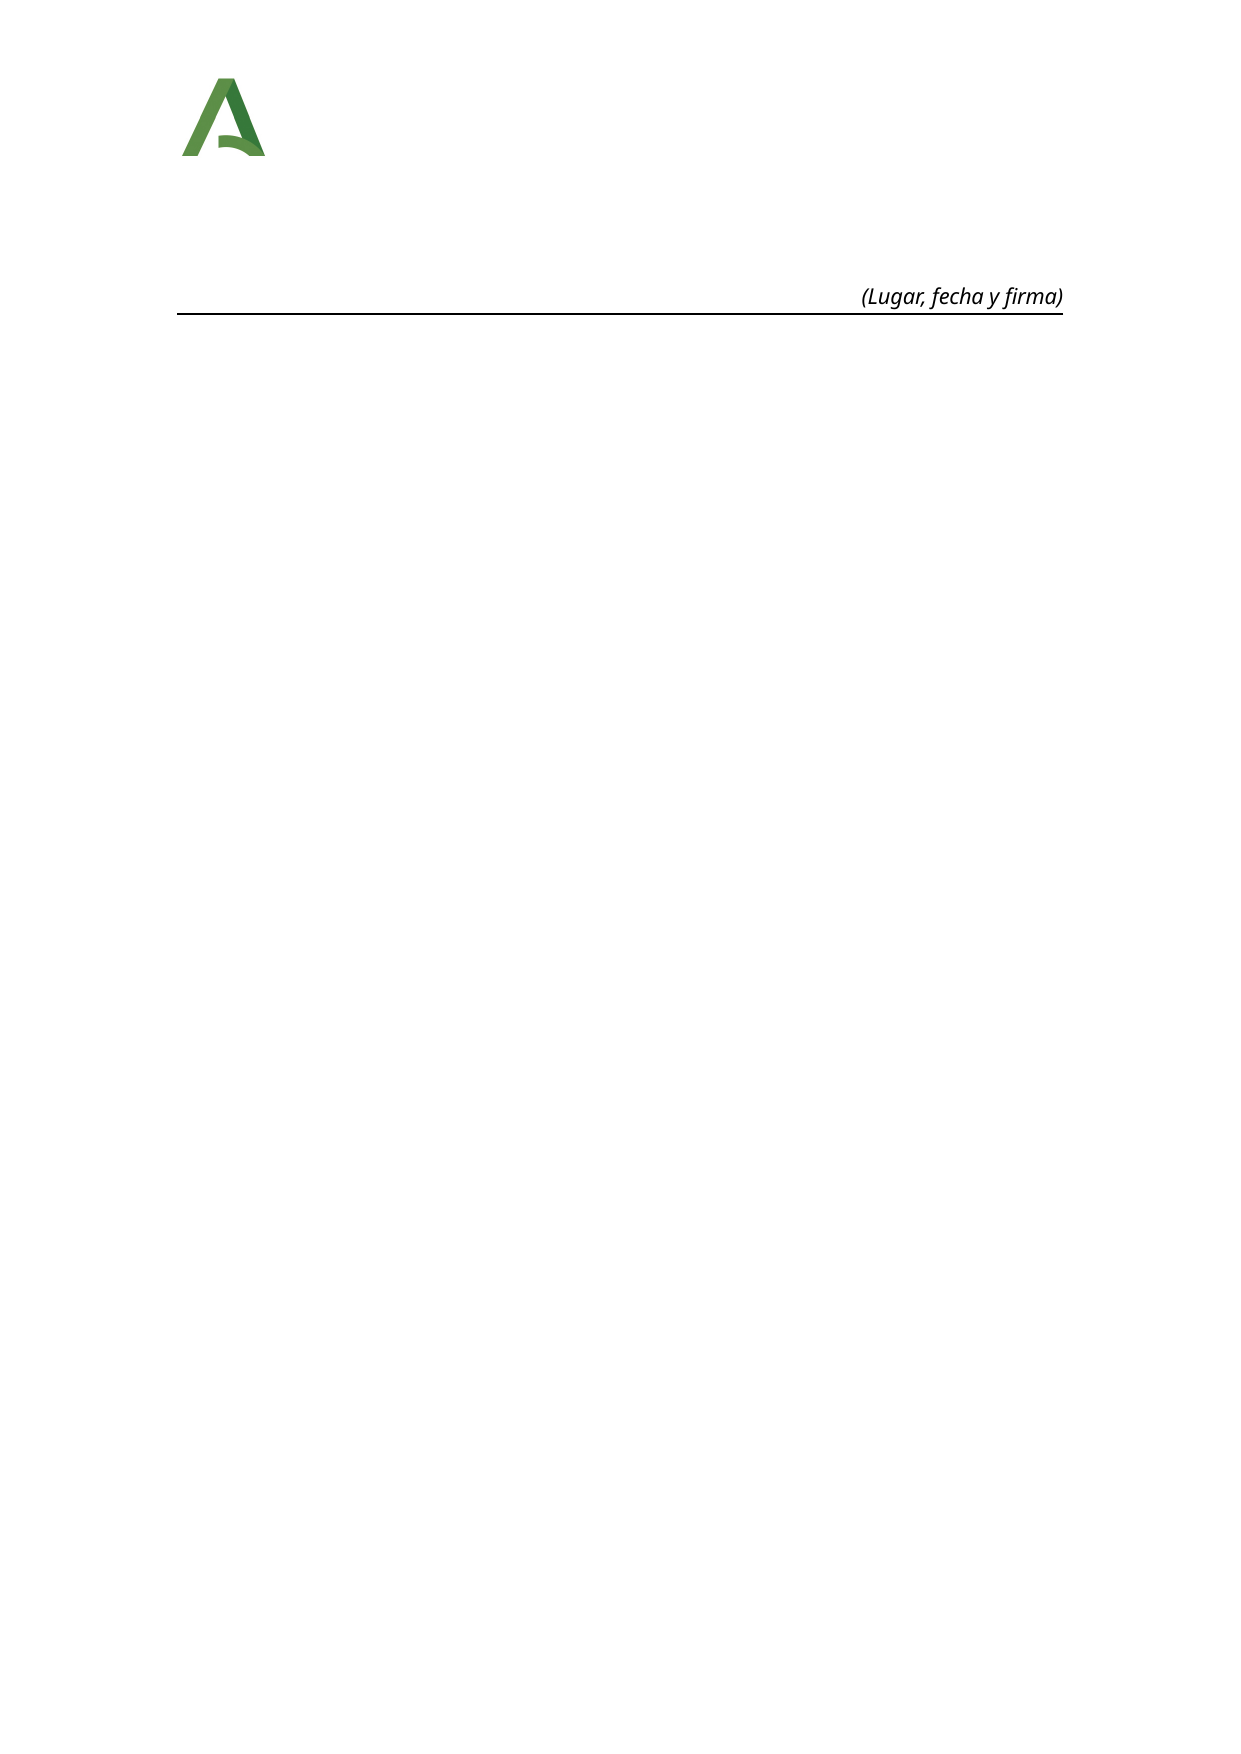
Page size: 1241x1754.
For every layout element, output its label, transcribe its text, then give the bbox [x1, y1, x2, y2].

picture [177, 73, 270, 161]
text (Lugar, fecha y firma) [177, 281, 1063, 313]
